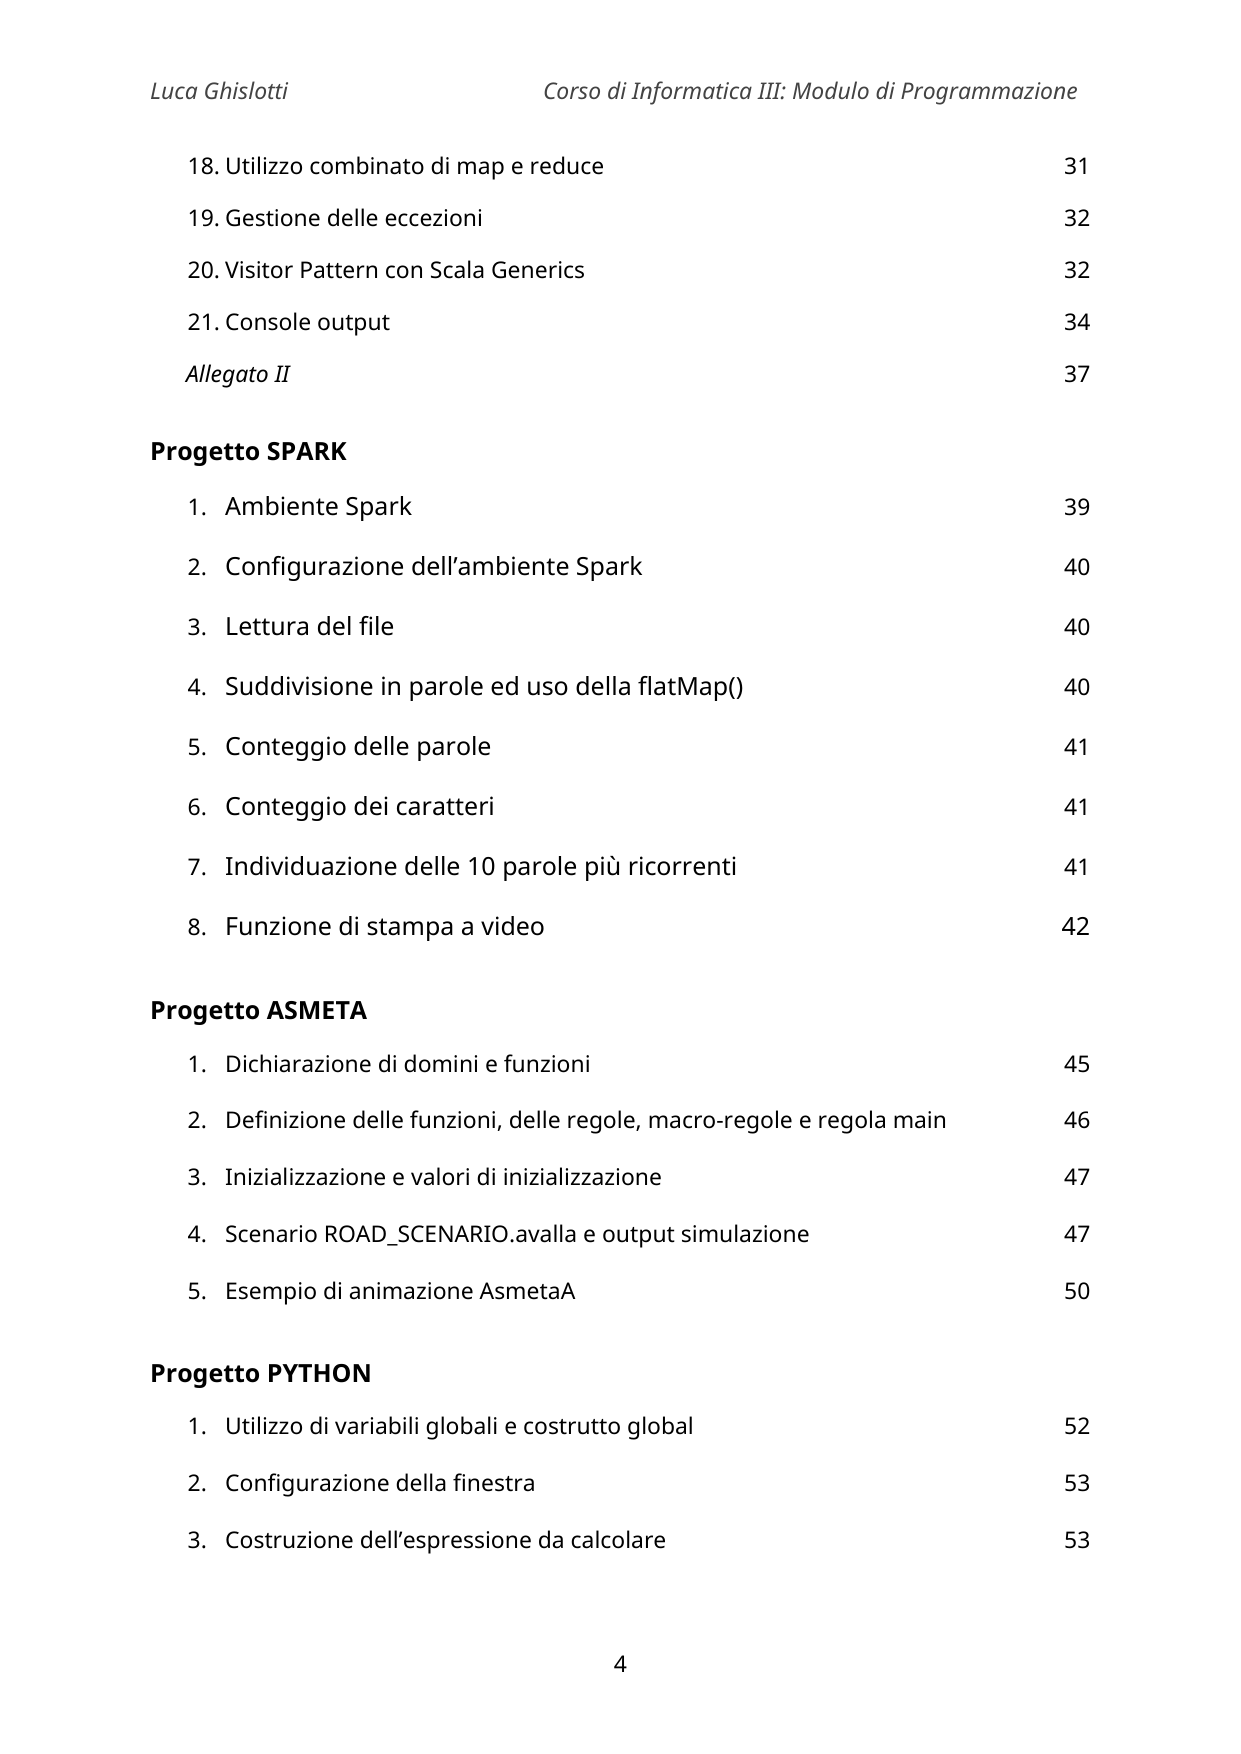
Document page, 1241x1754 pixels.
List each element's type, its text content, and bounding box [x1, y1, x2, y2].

text Progetto ASMETA [150, 993, 1090, 1027]
list Scenario ROAD_SCENARIO.avalla e output simulazione 47 [187, 1218, 1090, 1249]
list Individuazione delle 10 parole più ricorrenti 41 [187, 849, 1090, 883]
text Progetto PYTHON [150, 1355, 1090, 1389]
list Suddivisione in parole ed uso della flatMap() 40 [187, 669, 1090, 703]
list Costruzione dell’espressione da calcolare 53 [187, 1524, 1090, 1555]
list Esempio di animazione AsmetaA 50 [187, 1274, 1090, 1306]
text Allegato II 37 [150, 358, 1090, 389]
list Definizione delle funzioni, delle regole, macro-regole e regola main 46 [187, 1104, 1090, 1136]
list Visitor Pattern con Scala Generics 32 [187, 254, 1090, 285]
list Conteggio dei caratteri 41 [187, 789, 1090, 823]
list Funzione di stampa a video 42 [187, 909, 1090, 943]
list Configurazione dell’ambiente Spark 40 [187, 549, 1090, 583]
list Dichiarazione di domini e funzioni 45 [187, 1047, 1090, 1079]
list Ambiente Spark 39 [187, 489, 1090, 523]
list Gestione delle eccezioni 32 [187, 202, 1090, 233]
list Lettura del file 40 [187, 609, 1090, 643]
list Utilizzo di variabili globali e costrutto global 52 [187, 1410, 1090, 1442]
list Inizializzazione e valori di inizializzazione 47 [187, 1161, 1090, 1192]
list Conteggio delle parole 41 [187, 729, 1090, 763]
text Progetto SPARK [150, 434, 1090, 468]
list Utilizzo combinato di map e reduce 31 [187, 150, 1090, 181]
list Configurazione della finestra 53 [187, 1467, 1090, 1498]
list Console output 34 [187, 306, 1090, 337]
